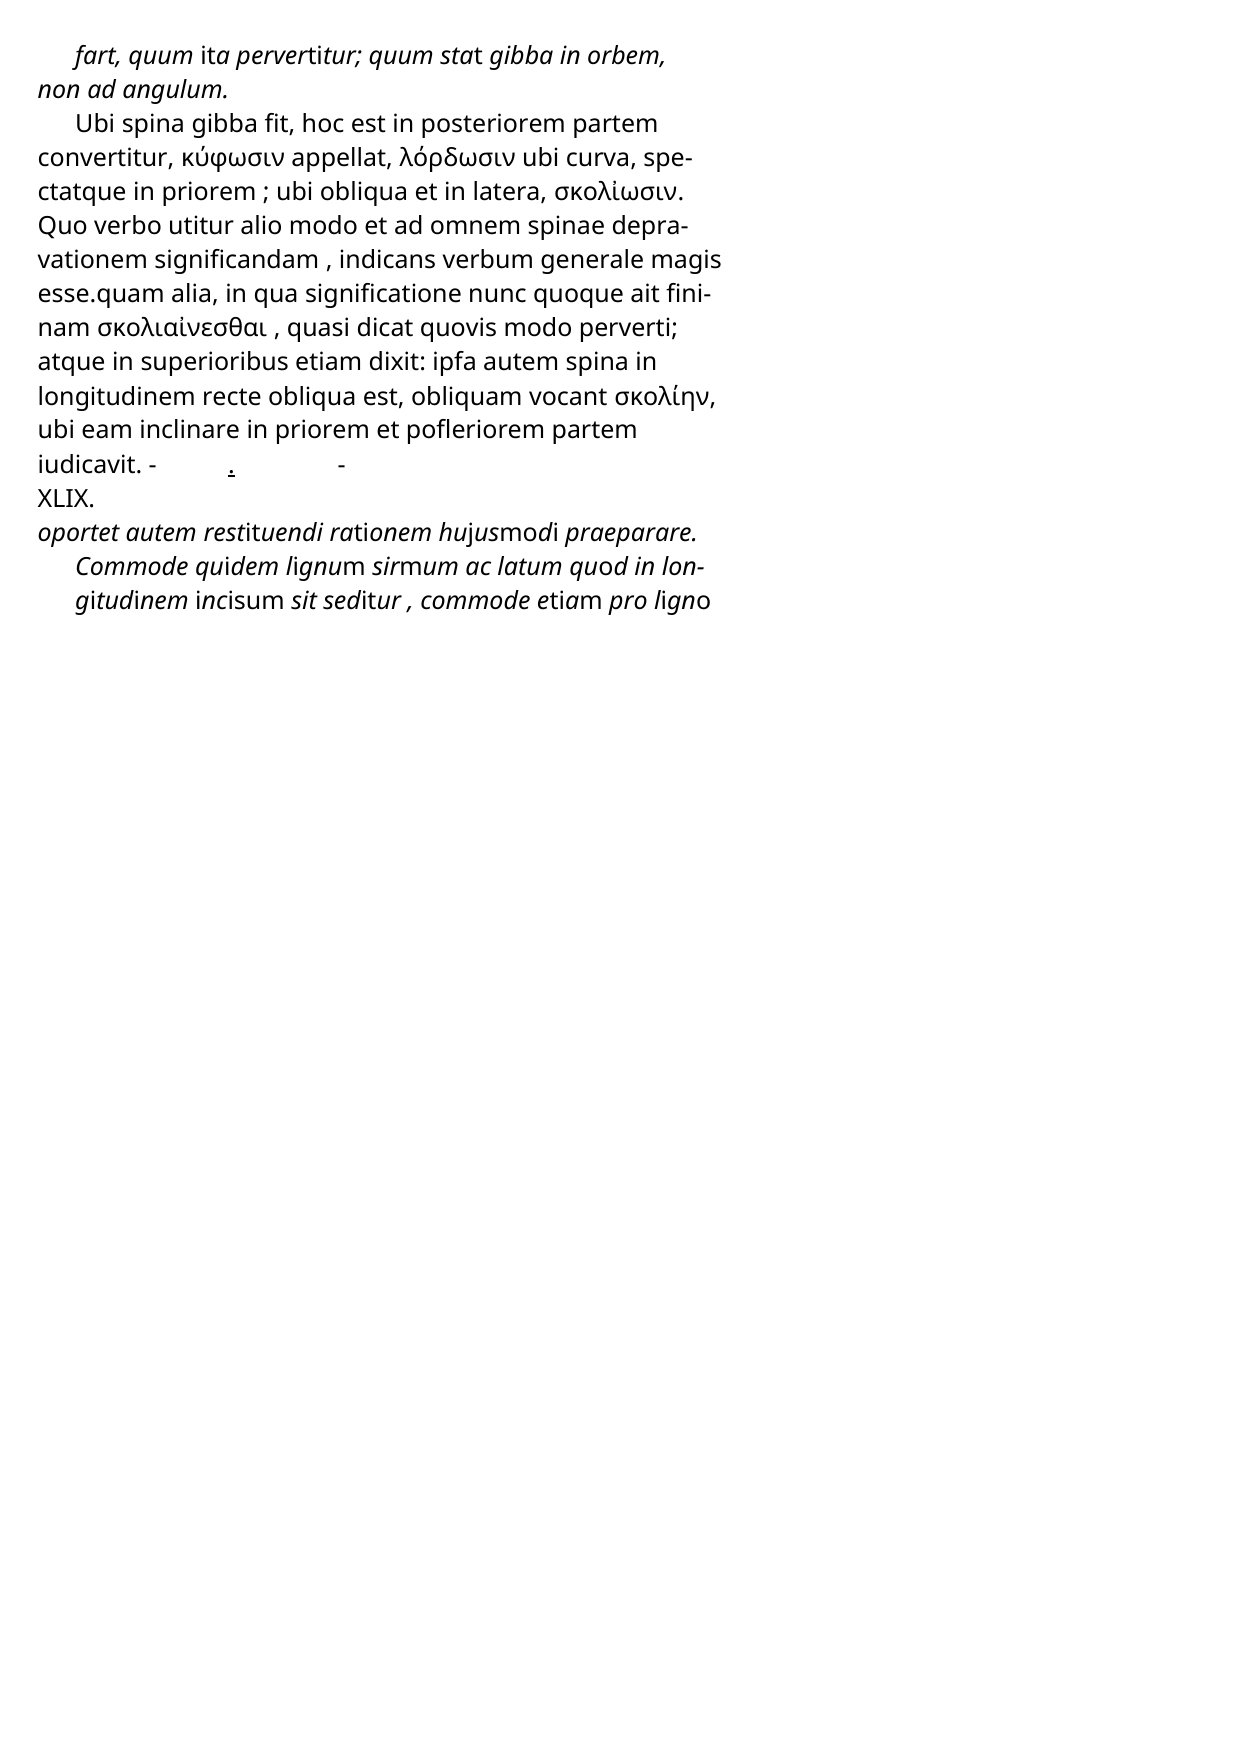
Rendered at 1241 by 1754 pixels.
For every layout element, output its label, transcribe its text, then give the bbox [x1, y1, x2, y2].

subtitle XLIX. [37, 480, 1203, 514]
text oportet autem restituendi rationem hujusmodi praeparare. Commode quidem lignum sirmum ac latum quod in lon- gitudinem incisum sit seditur , commode etiam pro ligno [37, 514, 1203, 617]
text Ubi spina gibba fit, hoc est in posteriorem partem convertitur, κύφωσιν appellat, λόρδωσιν ubi curva, spe- ctatque in priorem ; ubi obliqua et in latera, σκολἰωσιν. Quo verbo utitur alio modo et ad omnem spinae depra- vationem significandam , indicans verbum generale magis esse.quam alia, in qua significatione nunc quoque ait fini- nam σκολιαἰνεσθαι , quasi dicat quovis modo perverti; atque in superioribus etiam dixit: ipfa autem spina in longitudinem recte obliqua est, obliquam vocant σκολίην, ubi eam inclinare in priorem et pofleriorem partem iudicavit. - . - [37, 106, 1203, 480]
text fart, quum ita pervertitur; quum stat gibba in orbem, non ad angulum. [37, 37, 1203, 106]
